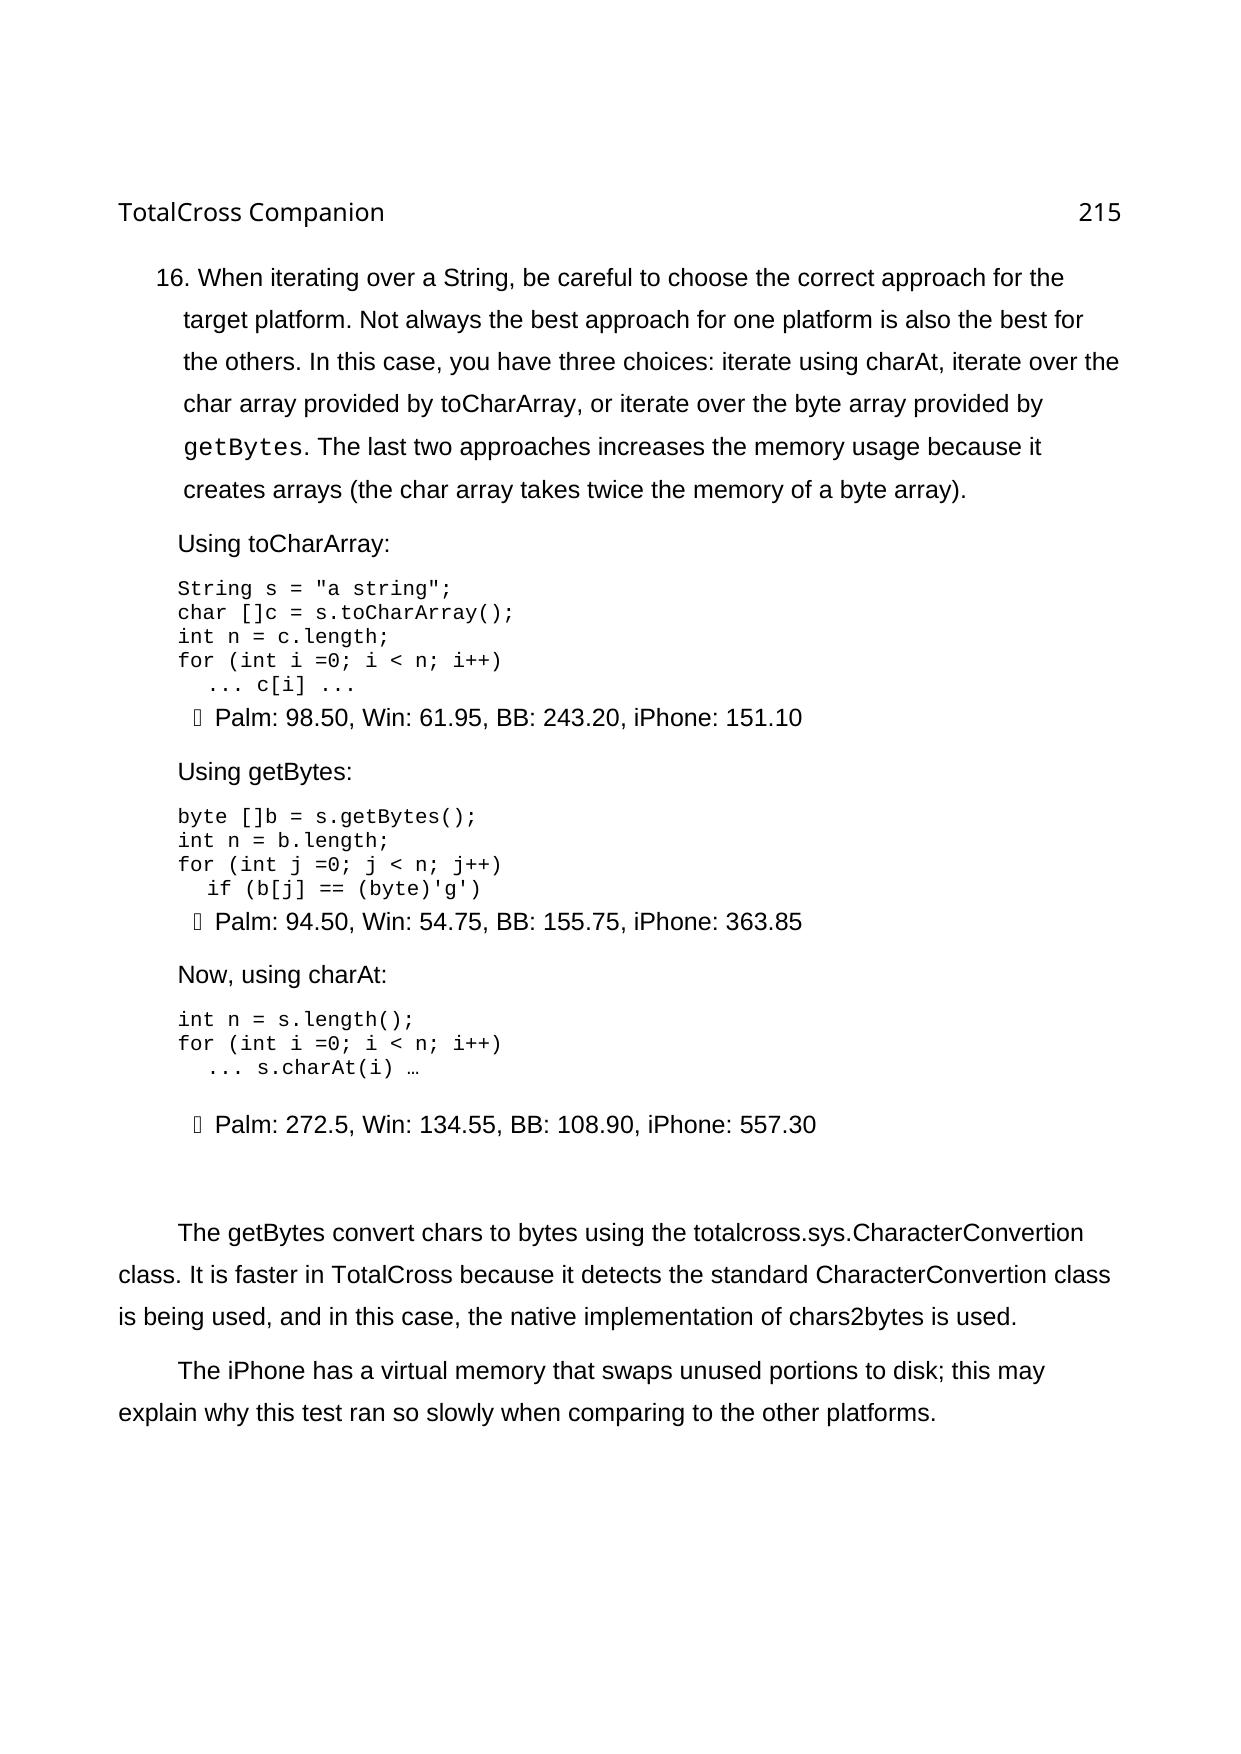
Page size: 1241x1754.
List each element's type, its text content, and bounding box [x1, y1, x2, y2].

text The iPhone has a virtual memory that swaps unused portions to disk; this may explain why this test ran so slowly when comparing to the other platforms. [118, 1357, 1122, 1427]
text String s = "a string"; [118, 578, 1122, 602]
list Palm: 98.50, Win: 61.95, BB: 243.20, iPhone: 151.10 [193, 704, 1122, 732]
text ... s.charAt(i) … [118, 1057, 1122, 1081]
text byte []b = s.getBytes(); [118, 806, 1122, 830]
text for (int j =0; j < n; j++) [118, 854, 1122, 878]
list When iterating over a String, be careful to choose the correct approach for the target platform. Not always the best approach for one platform is also the best for the others. In this case, you have three choices: iterate using charAt, iterate over the char array provided by toCharArray, or iterate over the byte array provided by getBytes. The last two approaches increases the memory usage because it creates arrays (the char array takes twice the memory of a byte array). [156, 264, 1122, 504]
list Palm: 272.5, Win: 134.55, BB: 108.90, iPhone: 557.30 [193, 1111, 1122, 1139]
text int n = c.length; [118, 626, 1122, 650]
text Using toCharArray: [118, 530, 1122, 558]
text for (int i =0; i < n; i++) [118, 650, 1122, 674]
text The getBytes convert chars to bytes using the totalcross.sys.CharacterConvertion class. It is faster in TotalCross because it detects the standard CharacterConvertion class is being used, and in this case, the native implementation of chars2bytes is used. [118, 1219, 1122, 1331]
list Palm: 94.50, Win: 54.75, BB: 155.75, iPhone: 363.85 [193, 907, 1122, 936]
text for (int i =0; i < n; i++) [118, 1033, 1122, 1057]
text int n = s.length(); [118, 1009, 1122, 1033]
text int n = b.length; [118, 830, 1122, 854]
text char []c = s.toCharArray(); [118, 602, 1122, 626]
text Using getBytes: [118, 758, 1122, 786]
text Now, using charAt: [118, 961, 1122, 989]
text ... c[i] ... [118, 674, 1122, 698]
text if (b[j] == (byte)'g') [118, 878, 1122, 902]
